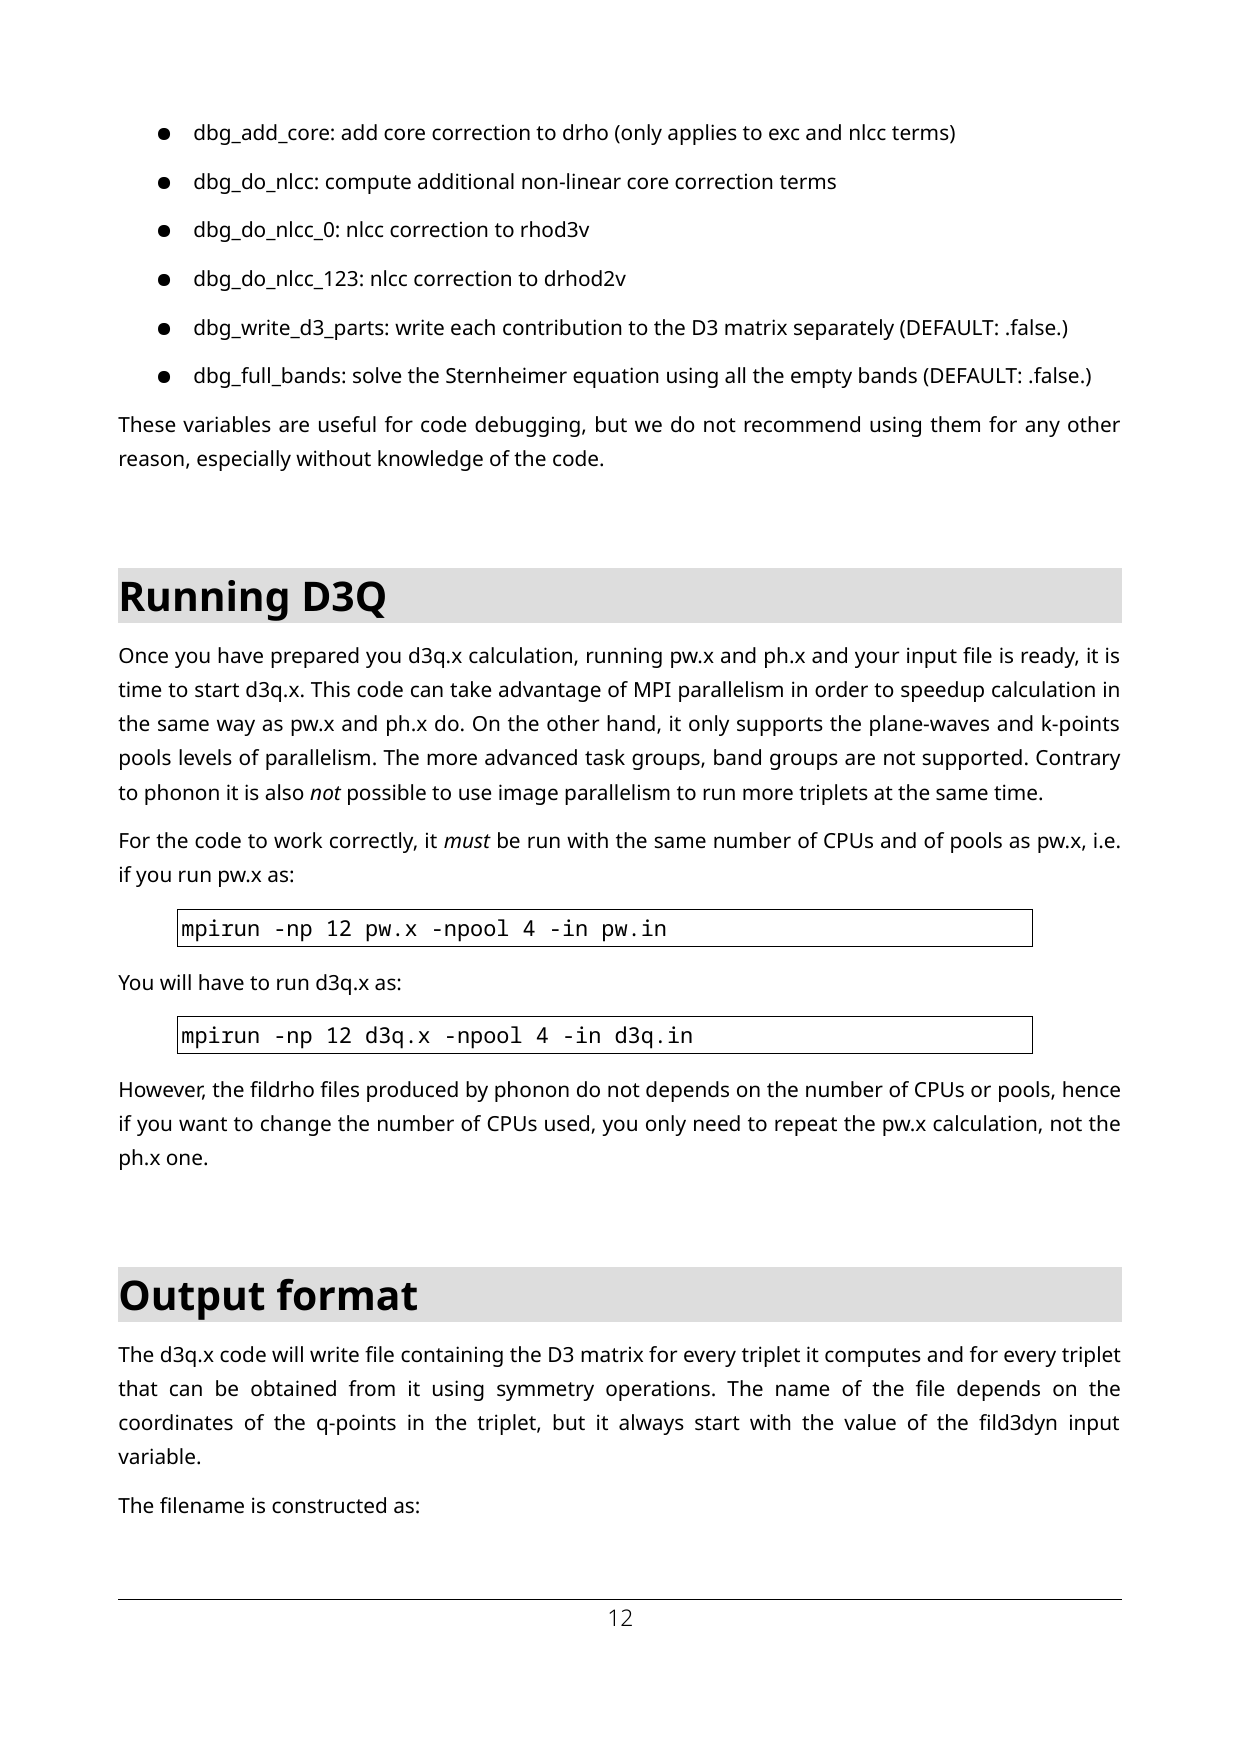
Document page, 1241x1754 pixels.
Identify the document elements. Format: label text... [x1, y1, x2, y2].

text These variables are useful for code debugging, but we do not recommend using them for any other reason, especially without knowledge of the code. [118, 410, 1122, 472]
text For the code to work correctly, it must be run with the same number of CPUs and of pools as pw.x, i.e. if you run pw.x as: [118, 826, 1122, 889]
list dbg_do_nlcc_0: nlcc correction to rhod3v [156, 215, 1122, 244]
list dbg_write_d3_parts: write each contribution to the D3 matrix separately (DEFAULT: .false.) [156, 313, 1122, 341]
list dbg_do_nlcc: compute additional non-linear core correction terms [156, 167, 1122, 195]
text The filename is constructed as: [118, 1491, 1122, 1519]
text mpirun -np 12 d3q.x -npool 4 -in d3q.in [178, 1017, 1032, 1053]
text However, the fildrho files produced by phonon do not depends on the number of CPUs or pools, hence if you want to change the number of CPUs used, you only need to repeat the pw.x calculation, not the ph.x one. [118, 1075, 1122, 1171]
list dbg_add_core: add core correction to drho (only applies to exc and nlcc terms) [156, 118, 1122, 147]
text The d3q.x code will write file containing the D3 matrix for every triplet it computes and for every triplet that can be obtained from it using symmetry operations. The name of the file depends on the coordinates of the q-points in the triplet, but it always start with the value of the fild3dyn input variable. [118, 1340, 1122, 1471]
list dbg_full_bands: solve the Sternheimer equation using all the empty bands (DEFAULT: .false.) [156, 361, 1122, 390]
subtitle Running D3Q [118, 568, 1122, 623]
text mpirun -np 12 pw.x -npool 4 -in pw.in [178, 910, 1032, 946]
text Once you have prepared you d3q.x calculation, running pw.x and ph.x and your input file is ready, it is time to start d3q.x. This code can take advantage of MPI parallelism in order to speedup calculation in the same way as pw.x and ph.x do. On the other hand, it only supports the plane-waves and k-points pools levels of parallelism. The more advanced task groups, band groups are not supported. Contrary to phonon it is also not possible to use image parallelism to run more triplets at the same time. [118, 641, 1122, 806]
subtitle Output format [118, 1267, 1122, 1322]
list dbg_do_nlcc_123: nlcc correction to drhod2v [156, 264, 1122, 292]
text You will have to run d3q.x as: [118, 968, 1122, 996]
